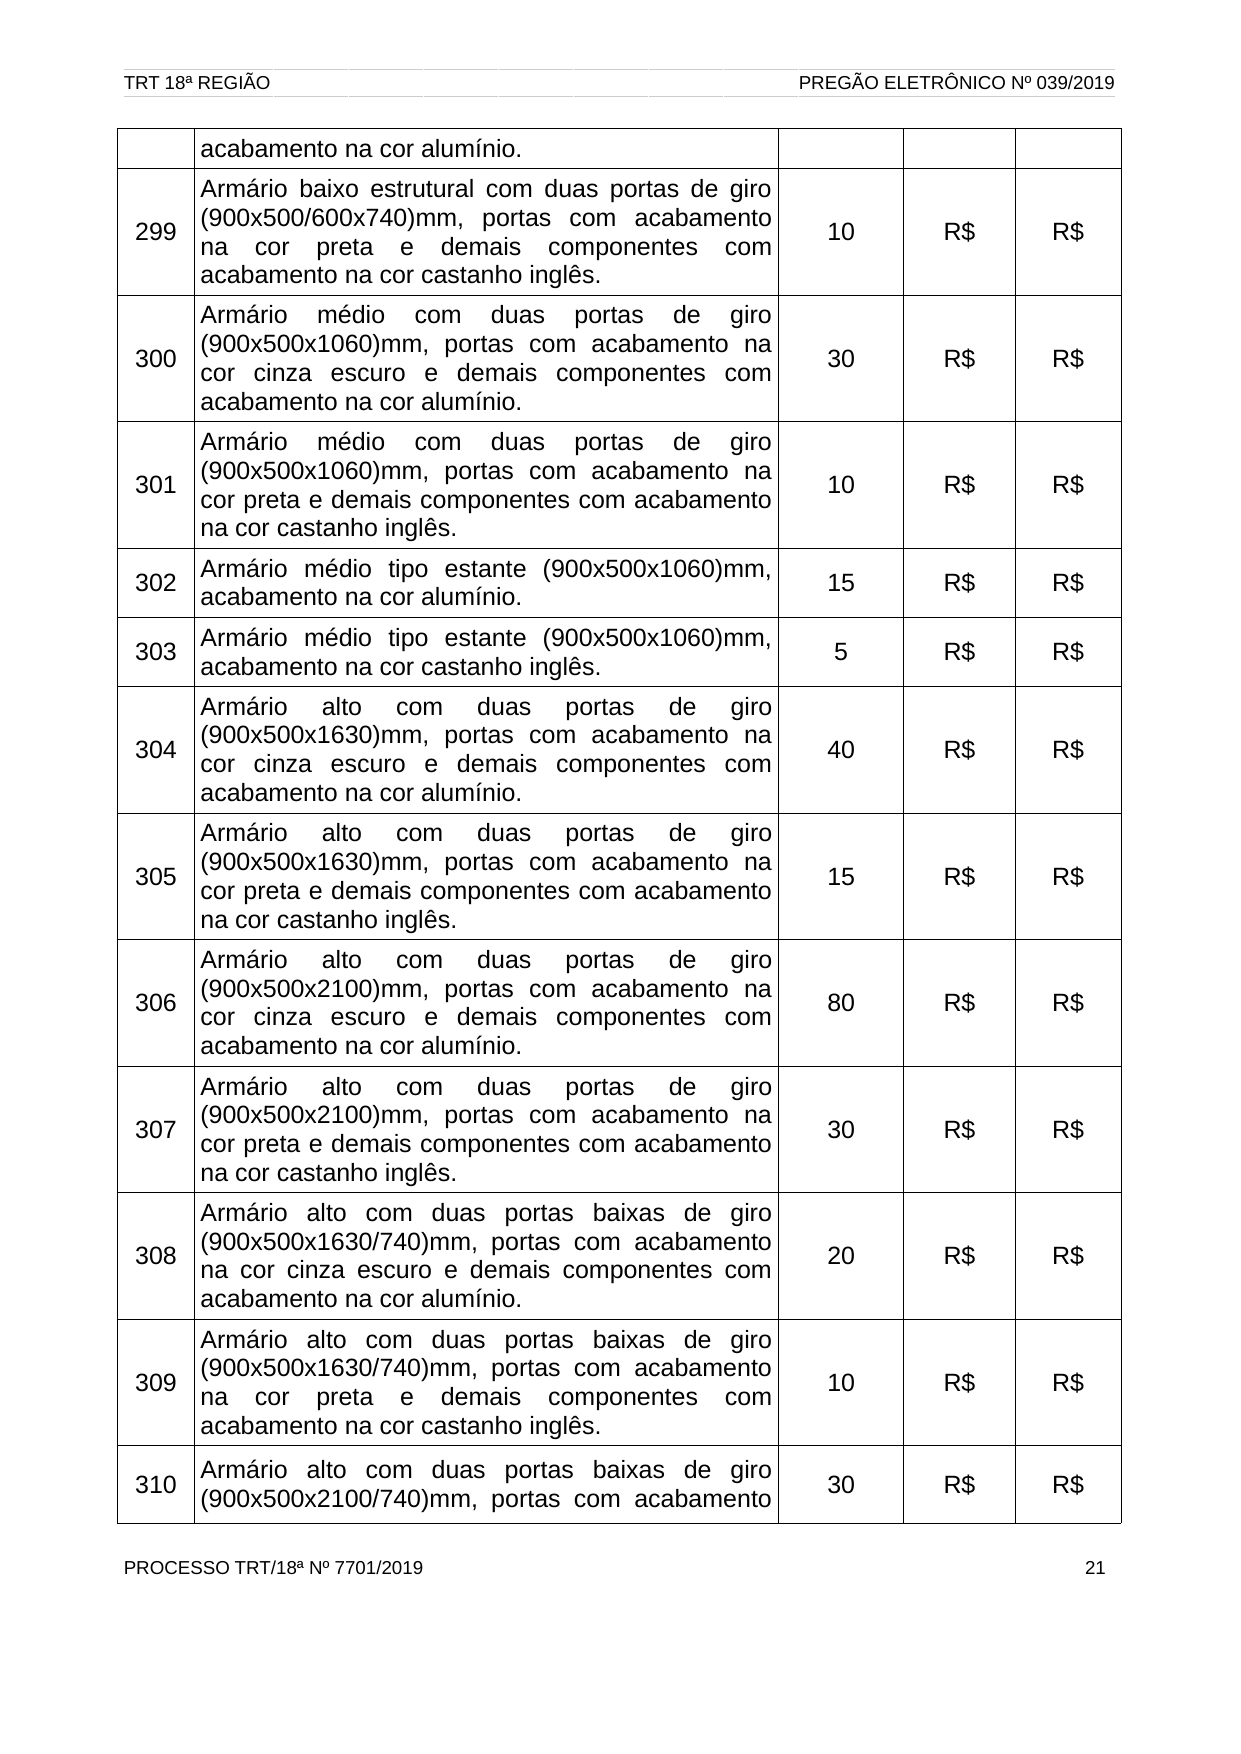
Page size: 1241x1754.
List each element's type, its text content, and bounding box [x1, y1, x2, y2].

table_cell R$ [1016, 618, 1121, 686]
table_cell 10 [779, 1320, 903, 1445]
table_cell R$ [1016, 1320, 1121, 1445]
table_cell [779, 129, 903, 168]
table_cell R$ [1016, 1446, 1121, 1523]
table_cell 30 [779, 296, 903, 421]
table_cell R$ [904, 1320, 1015, 1445]
table_cell 20 [779, 1193, 903, 1319]
table_cell 80 [779, 940, 903, 1066]
table_cell 309 [118, 1320, 194, 1445]
table_cell R$ [1016, 1193, 1121, 1319]
table_cell 305 [118, 814, 194, 939]
table_cell Armário médio tipo estante (900x500x1060)mm, acabamento na cor castanho inglês. [195, 618, 778, 686]
table_cell 10 [779, 422, 903, 548]
table_cell 307 [118, 1067, 194, 1192]
table_cell Armário alto com duas portas baixas de giro (900x500x1630/740)mm, portas com acabamento na cor preta e demais componentes com acabamento na cor castanho inglês. [195, 1320, 778, 1445]
table_cell Armário alto com duas portas de giro (900x500x1630)mm, portas com acabamento na cor preta e demais componentes com acabamento na cor castanho inglês. [195, 814, 778, 939]
table_cell 302 [118, 549, 194, 617]
table_cell 301 [118, 422, 194, 548]
table_cell Armário médio com duas portas de giro (900x500x1060)mm, portas com acabamento na cor preta e demais componentes com acabamento na cor castanho inglês. [195, 422, 778, 548]
table_cell 40 [779, 687, 903, 812]
table_cell R$ [1016, 687, 1121, 812]
table_cell 303 [118, 618, 194, 686]
table_cell 10 [779, 169, 903, 295]
table_cell Armário alto com duas portas baixas de giro (900x500x1630/740)mm, portas com acabamento na cor cinza escuro e demais componentes com acabamento na cor alumínio. [195, 1193, 778, 1319]
table_cell R$ [904, 169, 1015, 295]
table_cell 300 [118, 296, 194, 421]
table_cell Armário alto com duas portas baixas de giro (900x500x2100/740)mm, portas com acabamento [195, 1446, 778, 1523]
table_cell 310 [118, 1446, 194, 1523]
table_cell R$ [904, 549, 1015, 617]
table_cell R$ [1016, 1067, 1121, 1192]
table_cell 15 [779, 549, 903, 617]
table_cell Armário baixo estrutural com duas portas de giro (900x500/600x740)mm, portas com acabamento na cor preta e demais componentes com acabamento na cor castanho inglês. [195, 169, 778, 295]
table_cell R$ [904, 814, 1015, 939]
table_cell Armário médio tipo estante (900x500x1060)mm, acabamento na cor alumínio. [195, 549, 778, 617]
table_cell 304 [118, 687, 194, 812]
table_cell [1016, 129, 1121, 168]
table_cell Armário alto com duas portas de giro (900x500x1630)mm, portas com acabamento na cor cinza escuro e demais componentes com acabamento na cor alumínio. [195, 687, 778, 812]
table_cell R$ [1016, 814, 1121, 939]
table_cell R$ [904, 1193, 1015, 1319]
table_cell 30 [779, 1067, 903, 1192]
table_cell [118, 129, 194, 168]
table_cell R$ [904, 687, 1015, 812]
table_cell Armário alto com duas portas de giro (900x500x2100)mm, portas com acabamento na cor preta e demais componentes com acabamento na cor castanho inglês. [195, 1067, 778, 1192]
table_cell 15 [779, 814, 903, 939]
table_cell R$ [904, 1446, 1015, 1523]
table_cell R$ [904, 618, 1015, 686]
table_cell Armário médio com duas portas de giro (900x500x1060)mm, portas com acabamento na cor cinza escuro e demais componentes com acabamento na cor alumínio. [195, 296, 778, 421]
table_cell R$ [1016, 940, 1121, 1066]
table_cell 30 [779, 1446, 903, 1523]
table_cell 306 [118, 940, 194, 1066]
table_cell [904, 129, 1015, 168]
table_cell R$ [1016, 422, 1121, 548]
table_cell Armário alto com duas portas de giro (900x500x2100)mm, portas com acabamento na cor cinza escuro e demais componentes com acabamento na cor alumínio. [195, 940, 778, 1066]
table_cell R$ [1016, 296, 1121, 421]
table_cell R$ [904, 296, 1015, 421]
table_cell R$ [1016, 169, 1121, 295]
table_cell 5 [779, 618, 903, 686]
table_cell 299 [118, 169, 194, 295]
table_cell 308 [118, 1193, 194, 1319]
table_cell R$ [904, 1067, 1015, 1192]
table_cell R$ [904, 422, 1015, 548]
table_cell R$ [904, 940, 1015, 1066]
table_cell acabamento na cor alumínio. [195, 129, 778, 168]
table_cell R$ [1016, 549, 1121, 617]
